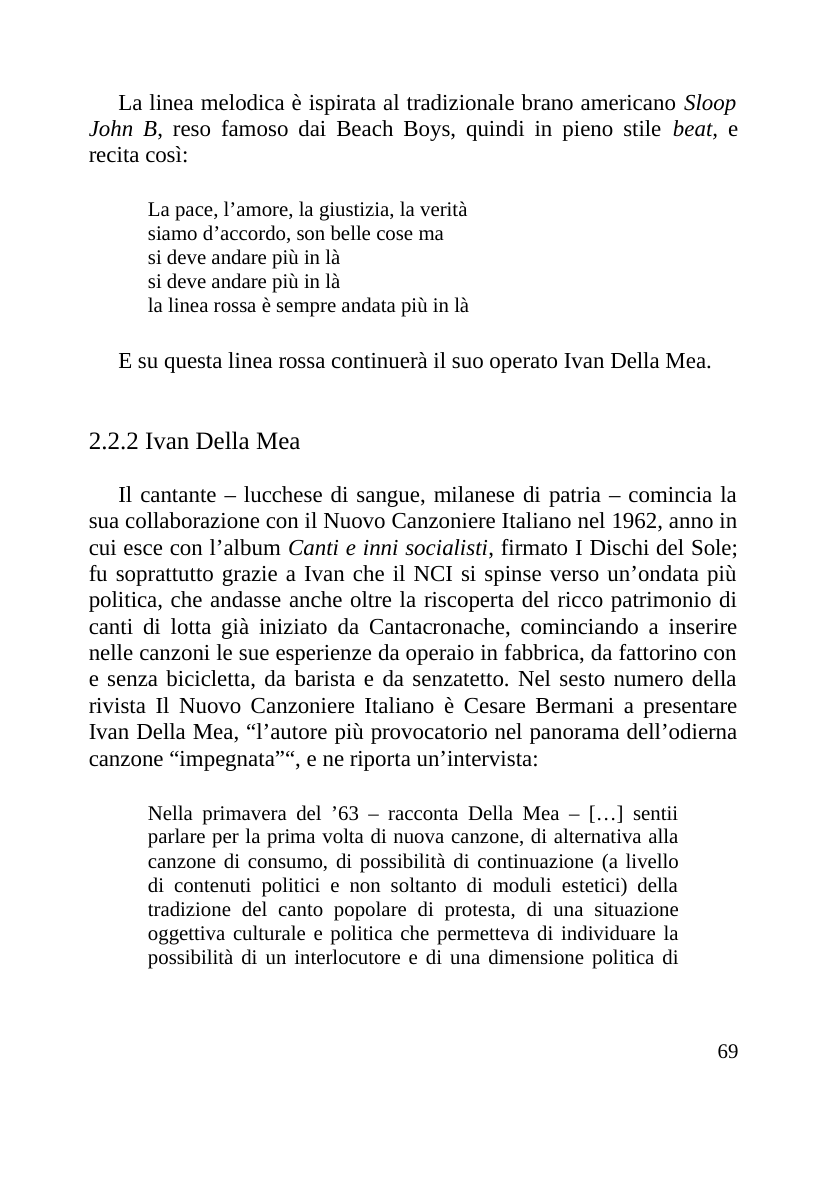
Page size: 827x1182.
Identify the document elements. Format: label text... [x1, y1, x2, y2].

text La linea melodica è ispirata al tradizionale brano americano Sloop John B, reso famoso dai Beach Boys, quindi in pieno stile beat, e recita così: [88, 88, 738, 168]
text Il cantante – lucchese di sangue, milanese di patria – comincia la sua collaborazione con il Nuovo Canzoniere Italiano nel 1962, anno in cui esce con l’album Canti e inni socialisti, firmato I Dischi del Sole; fu soprattutto grazie a Ivan che il NCI si spinse verso un’ondata più politica, che andasse anche oltre la riscoperta del ricco patrimonio di canti di lotta già iniziato da Cantacronache, cominciando a inserire nelle canzoni le sue esperienze da operaio in fabbrica, da fattorino con e senza bicicletta, da barista e da senzatetto. Nel sesto numero della rivista Il Nuovo Canzoniere Italiano è Cesare Bermani a presentare Ivan Della Mea, “l’autore più provocatorio nel panorama dell’odierna canzone “impegnata”“, e ne riporta un’intervista: [88, 481, 738, 771]
text Nella primavera del ’63 – racconta Della Mea – […] sentii parlare per la prima volta di nuova canzone, di alternativa alla canzone di consumo, di possibilità di continuazione (a livello di contenuti politici e non soltanto di moduli estetici) della tradizione del canto popolare di protesta, di una situazione oggettiva culturale e politica che permetteva di individuare la possibilità di un interlocutore e di una dimensione politica di [148, 800, 679, 969]
text La pace, l’amore, la giustizia, la verità siamo d’accordo, son belle cose ma si deve andare più in là si deve andare più in là la linea rossa è sempre andata più in là [148, 197, 679, 317]
text 2.2.2 Ivan Della Mea [88, 426, 738, 455]
text E su questa linea rossa continuerà il suo operato Ivan Della Mea. [88, 347, 738, 373]
